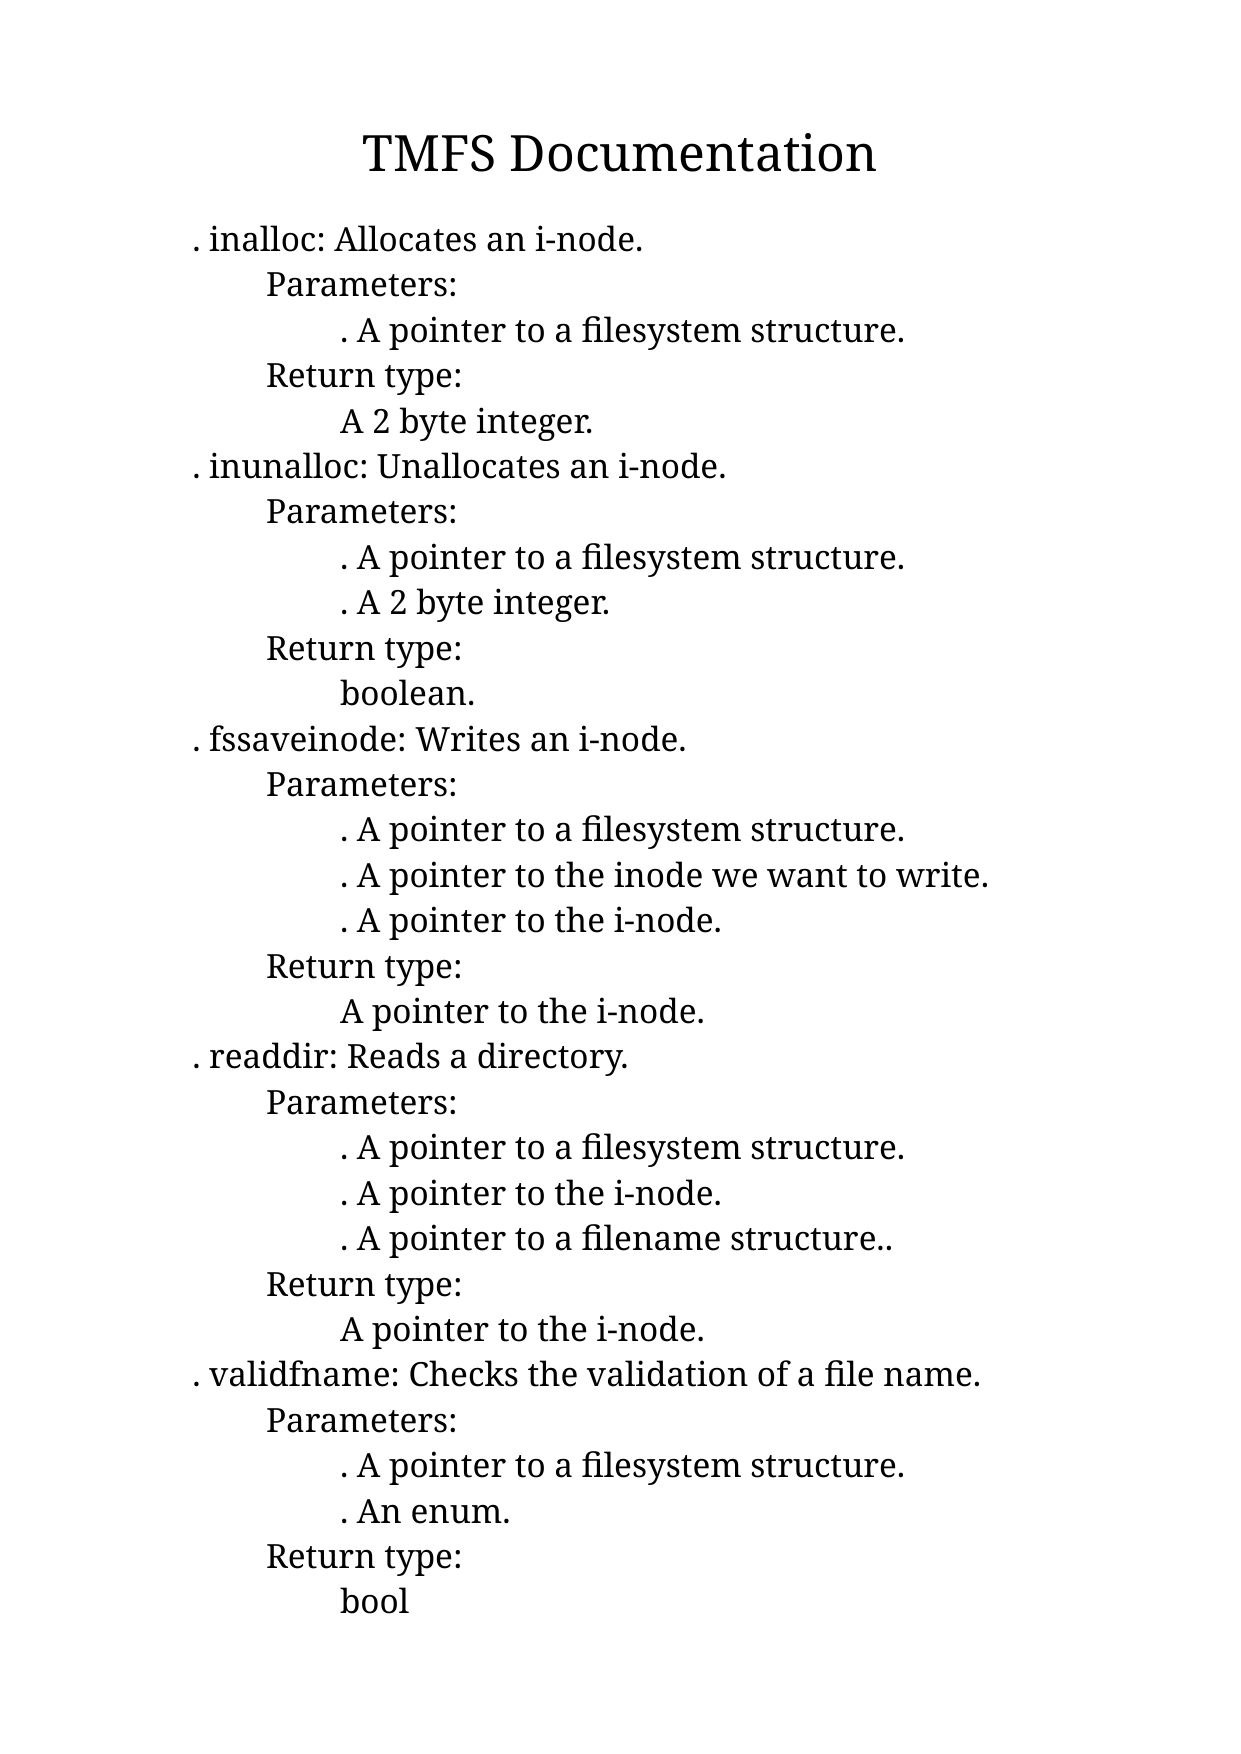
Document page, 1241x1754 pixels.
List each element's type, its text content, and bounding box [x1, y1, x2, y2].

text . inalloc: Allocates an i-node. [118, 216, 1122, 261]
text A 2 byte integer. [118, 397, 1122, 443]
text A pointer to the i-node. [118, 1306, 1122, 1351]
text . A pointer to a filesystem structure. [118, 1442, 1122, 1487]
text . A pointer to a filesystem structure. [118, 1124, 1122, 1169]
text . A pointer to a filesystem structure. [118, 806, 1122, 852]
text . A pointer to the i-node. [118, 897, 1122, 942]
text Parameters: [118, 488, 1122, 534]
text Parameters: [118, 261, 1122, 307]
text Return type: [118, 942, 1122, 988]
text Parameters: [118, 761, 1122, 806]
text . fssaveinode: Writes an i-node. [118, 715, 1122, 761]
text . An enum. [118, 1487, 1122, 1533]
text . A pointer to a filesystem structure. [118, 534, 1122, 579]
text Return type: [118, 1533, 1122, 1578]
text Parameters: [118, 1397, 1122, 1442]
text boolean. [118, 670, 1122, 715]
text . A pointer to the inode we want to write. [118, 852, 1122, 897]
text . A 2 byte integer. [118, 579, 1122, 624]
text . validfname: Checks the validation of a file name. [118, 1351, 1122, 1397]
text Return type: [118, 1260, 1122, 1306]
text . A pointer to a filesystem structure. [118, 307, 1122, 352]
text bool [118, 1578, 1122, 1624]
text Return type: [118, 352, 1122, 397]
text A pointer to the i-node. [118, 988, 1122, 1033]
text Return type: [118, 624, 1122, 670]
text Parameters: [118, 1079, 1122, 1124]
text . readdir: Reads a directory. [118, 1033, 1122, 1079]
text . inunalloc: Unallocates an i-node. [118, 443, 1122, 488]
text . A pointer to the i-node. [118, 1169, 1122, 1215]
text . A pointer to a filename structure.. [118, 1215, 1122, 1260]
